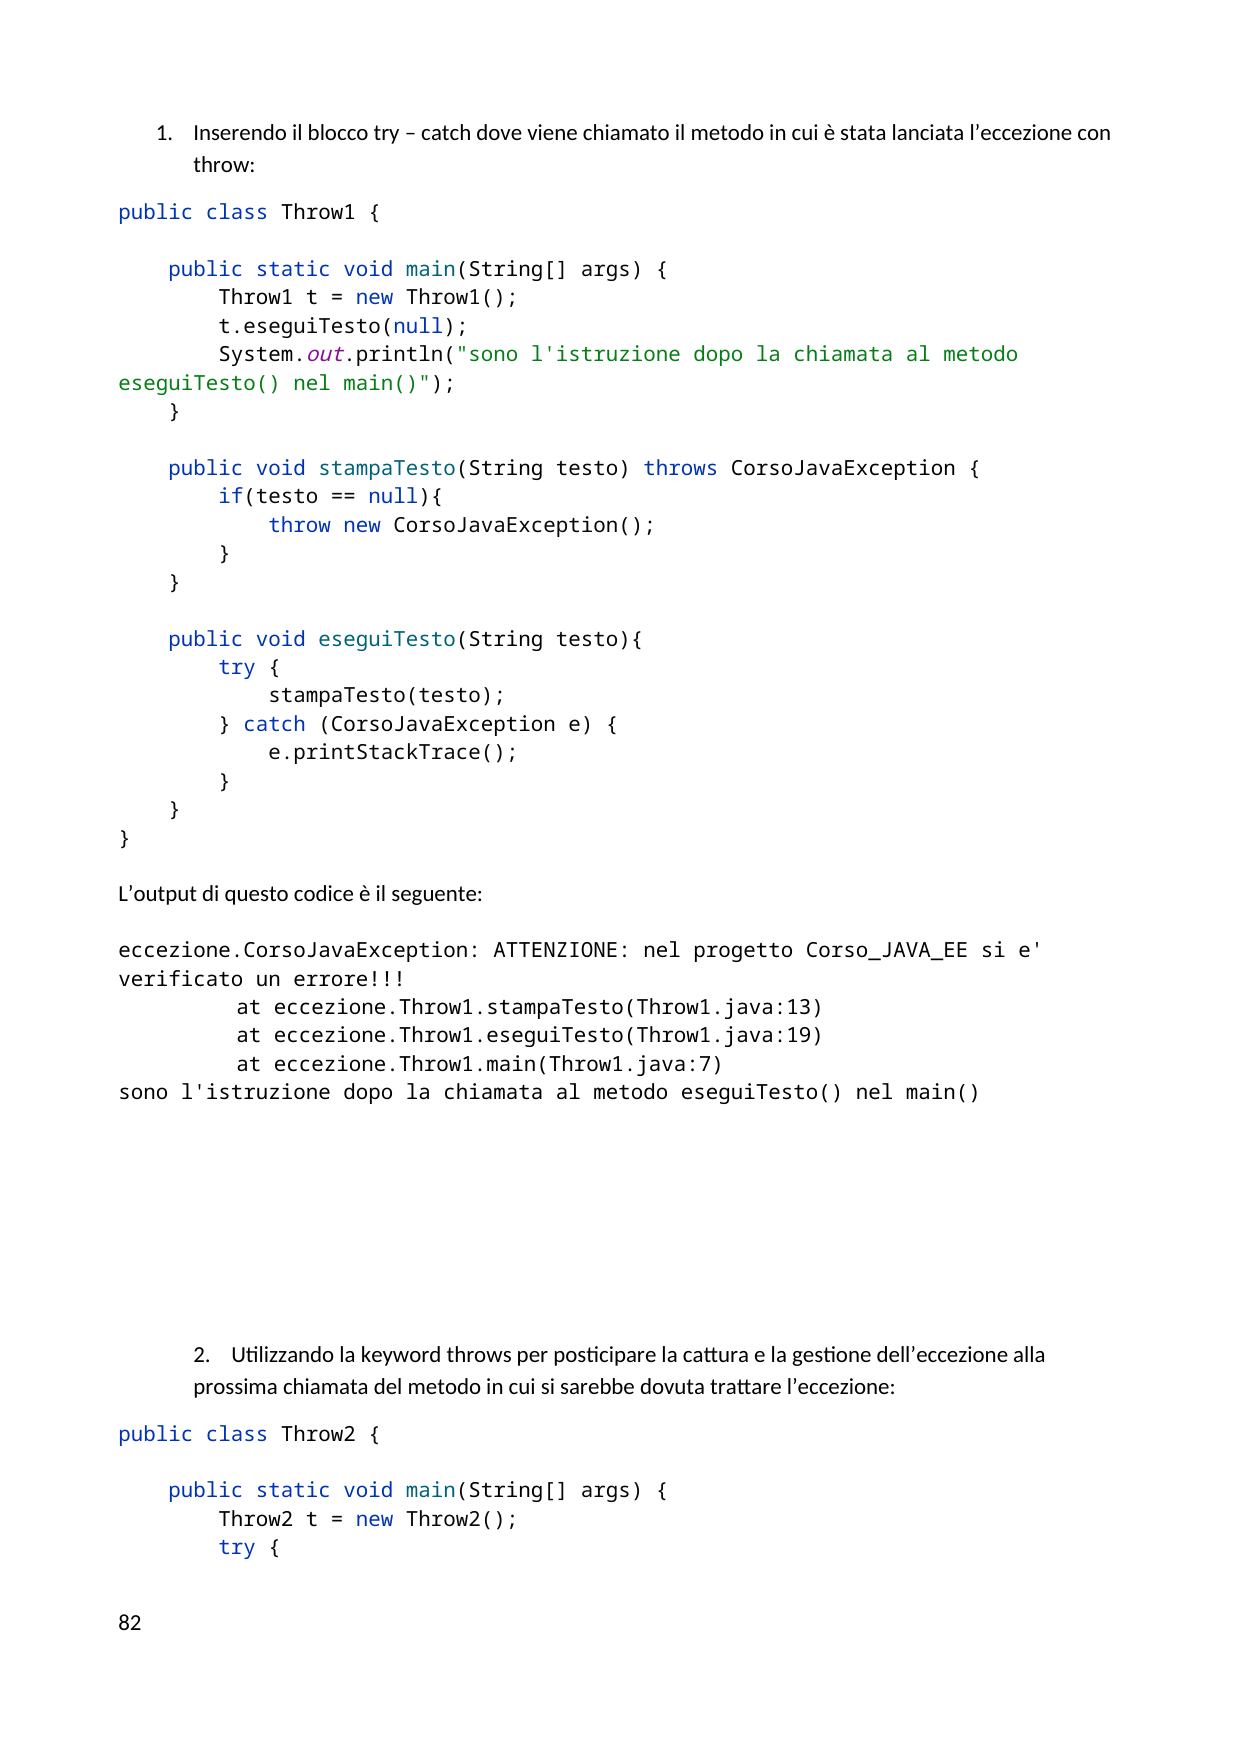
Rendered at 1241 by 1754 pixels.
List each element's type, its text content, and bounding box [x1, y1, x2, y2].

text at eccezione.Throw1.stampaTesto(Throw1.java:13) [118, 992, 1122, 1021]
list Inserendo il blocco try – catch dove viene chiamato il metodo in cui è stata lanciata l’eccezione con throw: [156, 118, 1122, 178]
text at eccezione.Throw1.eseguiTesto(Throw1.java:19) [118, 1021, 1122, 1049]
text public class Throw2 { public static void main(String[] args) { Throw2 t = new Throw2(); try { [118, 1419, 1122, 1561]
text at eccezione.Throw1.main(Throw1.java:7) [118, 1049, 1122, 1077]
text eccezione.CorsoJavaException: ATTENZIONE: nel progetto Corso_JAVA_EE si e' verificato un errore!!! [118, 935, 1122, 992]
text L’output di questo codice è il seguente: [118, 879, 1122, 907]
text public class Throw1 { public static void main(String[] args) { Throw1 t = new Throw1(); t.eseguiTesto(null); System.out.println("sono l'istruzione dopo la chiamata al metodo eseguiTesto() nel main()"); } public void stampaTesto(String testo) throws CorsoJavaException { if(testo == null){ throw new CorsoJavaException(); } } public void eseguiTesto(String testo){ try { stampaTesto(testo); } catch (CorsoJavaException e) { e.printStackTrace(); } } } [118, 197, 1122, 879]
text sono l'istruzione dopo la chiamata al metodo eseguiTesto() nel main() [118, 1077, 1122, 1106]
list 2. Utilizzando la keyword throws per posticipare la cattura e la gestione dell’eccezione alla prossima chiamata del metodo in cui si sarebbe dovuta trattare l’eccezione: [156, 1340, 1122, 1400]
